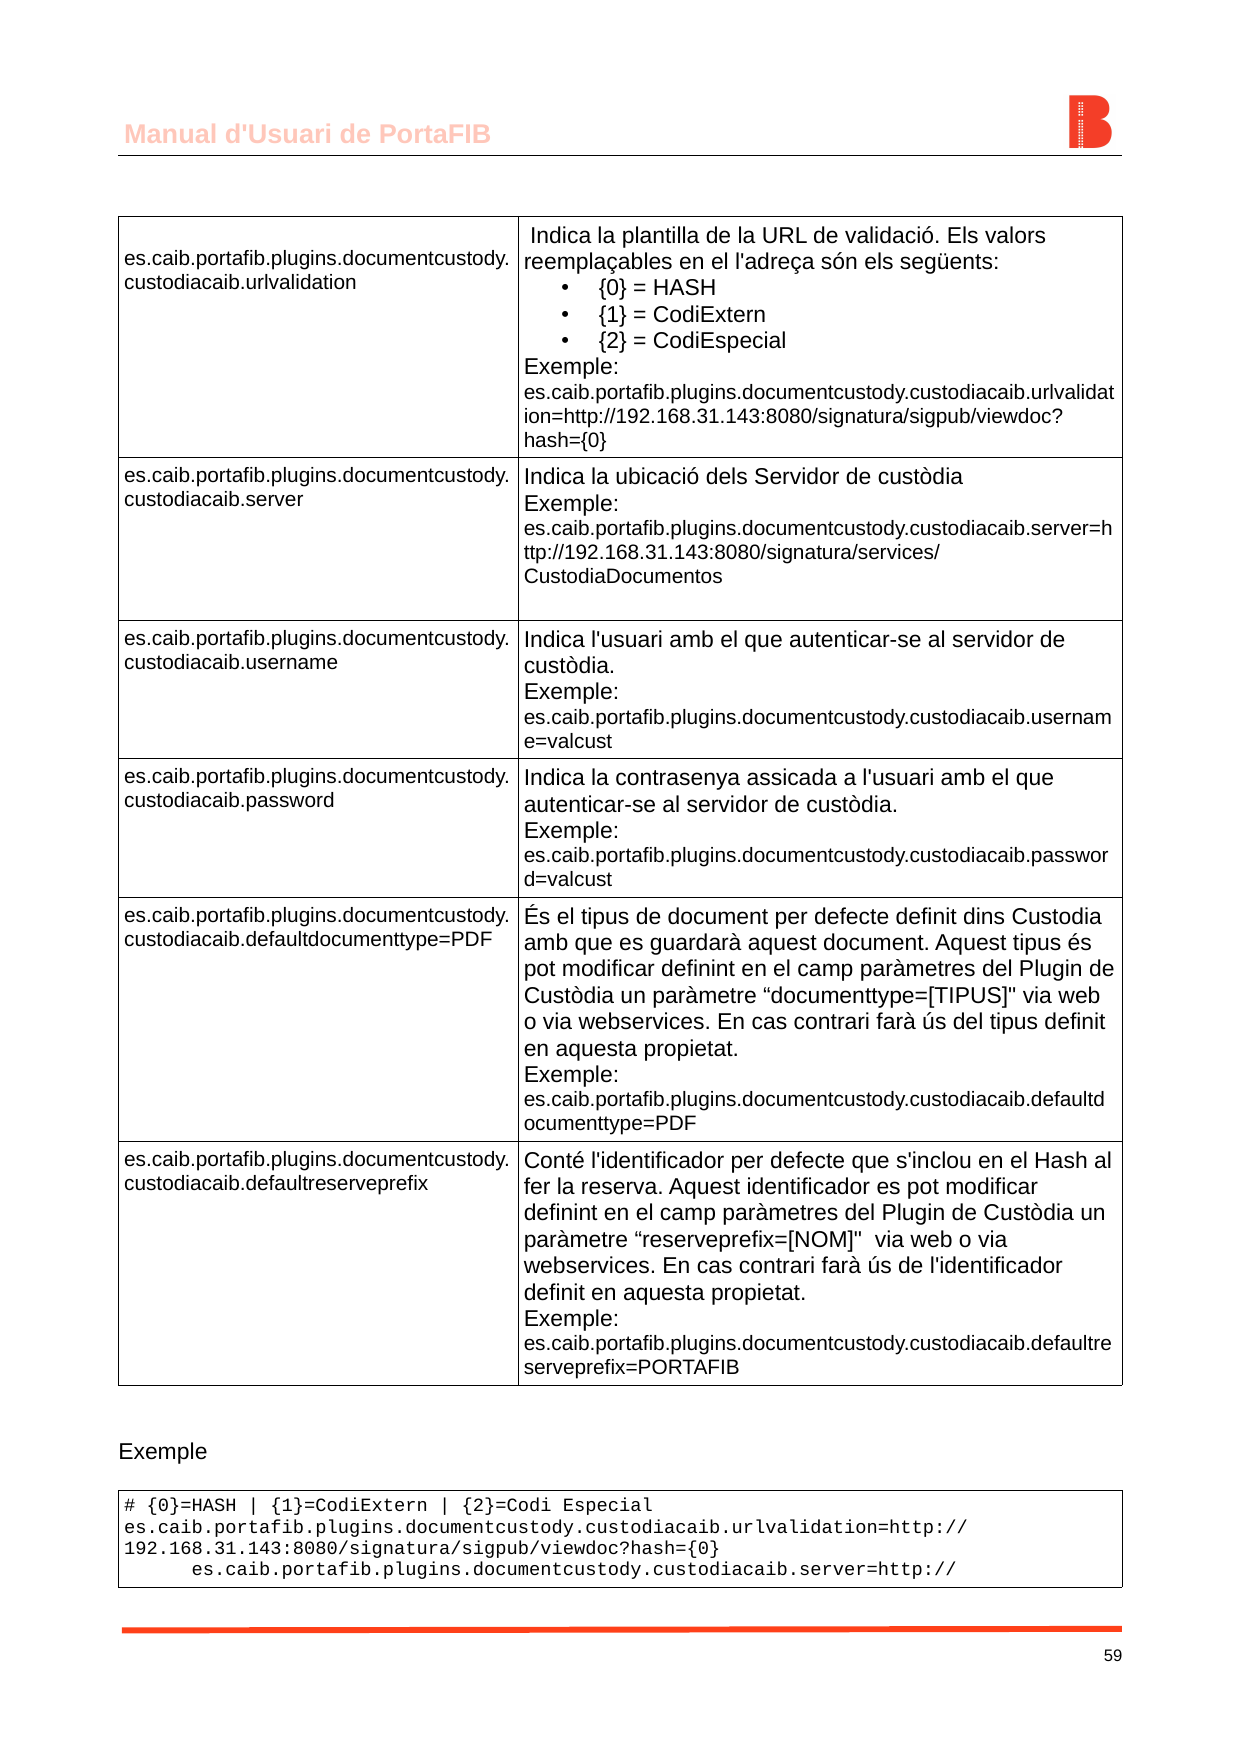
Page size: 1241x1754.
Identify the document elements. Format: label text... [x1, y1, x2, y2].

table_cell Indica la contrasenya assicada a l'usuari amb el que autenticar-se al servidor de custòdia. Exemple: es.caib.portafib.plugins.documentcustody.custodiacaib.password=valcust [519, 759, 1122, 897]
table_cell És el tipus de document per defecte definit dins Custodia amb que es guardarà aquest document. Aquest tipus és pot modificar definint en el camp paràmetres del Plugin de Custòdia un paràmetre “documenttype=[TIPUS]" via web o via webservices. En cas contrari farà ús del tipus definit en aquesta propietat. Exemple: es.caib.portafib.plugins.documentcustody.custodiacaib.defaultdocumenttype=PDF [519, 898, 1122, 1141]
table_cell es.caib.portafib.plugins.documentcustody.custodiacaib.defaultdocumenttype=PDF [119, 898, 518, 1141]
table_cell es.caib.portafib.plugins.documentcustody.custodiacaib.username [119, 621, 518, 758]
table_cell Indica l'usuari amb el que autenticar-se al servidor de custòdia. Exemple: es.caib.portafib.plugins.documentcustody.custodiacaib.username=valcust [519, 621, 1122, 758]
table_header # {0}=HASH | {1}=CodiExtern | {2}=Codi Especial es.caib.portafib.plugins.documentcustody.custodiacaib.urlvalidation=http://192.168.31.143:8080/signatura/sigpub/viewdoc?hash={0} es.caib.portafib.plugins.documentcustody.custodiacaib.server=http:// [119, 1491, 1122, 1587]
picture [1063, 94, 1117, 150]
table_cell Conté l'identificador per defecte que s'inclou en el Hash al fer la reserva. Aquest identificador es pot modificar definint en el camp paràmetres del Plugin de Custòdia un paràmetre “reserveprefix=[NOM]" via web o via webservices. En cas contrari farà ús de l'identificador definit en aquesta propietat. Exemple: es.caib.portafib.plugins.documentcustody.custodiacaib.defaultreserveprefix=PORTAFIB [519, 1142, 1122, 1385]
table_cell es.caib.portafib.plugins.documentcustody.custodiacaib.password [119, 759, 518, 897]
table_header Indica la plantilla de la URL de validació. Els valors reemplaçables en el l'adreça són els següents: {0} = HASH {1} = CodiExtern {2} = CodiEspecial Exemple: es.caib.portafib.plugins.documentcustody.custodiacaib.urlvalidation=http://192.168.31.143:8080/signatura/sigpub/viewdoc?hash={0} [519, 217, 1122, 457]
table_header es.caib.portafib.plugins.documentcustody.custodiacaib.urlvalidation [119, 217, 518, 457]
table_cell es.caib.portafib.plugins.documentcustody.custodiacaib.defaultreserveprefix [119, 1142, 518, 1385]
table_cell es.caib.portafib.plugins.documentcustody.custodiacaib.server [119, 458, 518, 620]
table_cell Indica la ubicació dels Servidor de custòdia Exemple: es.caib.portafib.plugins.documentcustody.custodiacaib.server=http://192.168.31.143:8080/signatura/services/CustodiaDocumentos [519, 458, 1122, 620]
text Exemple [118, 1438, 1122, 1464]
